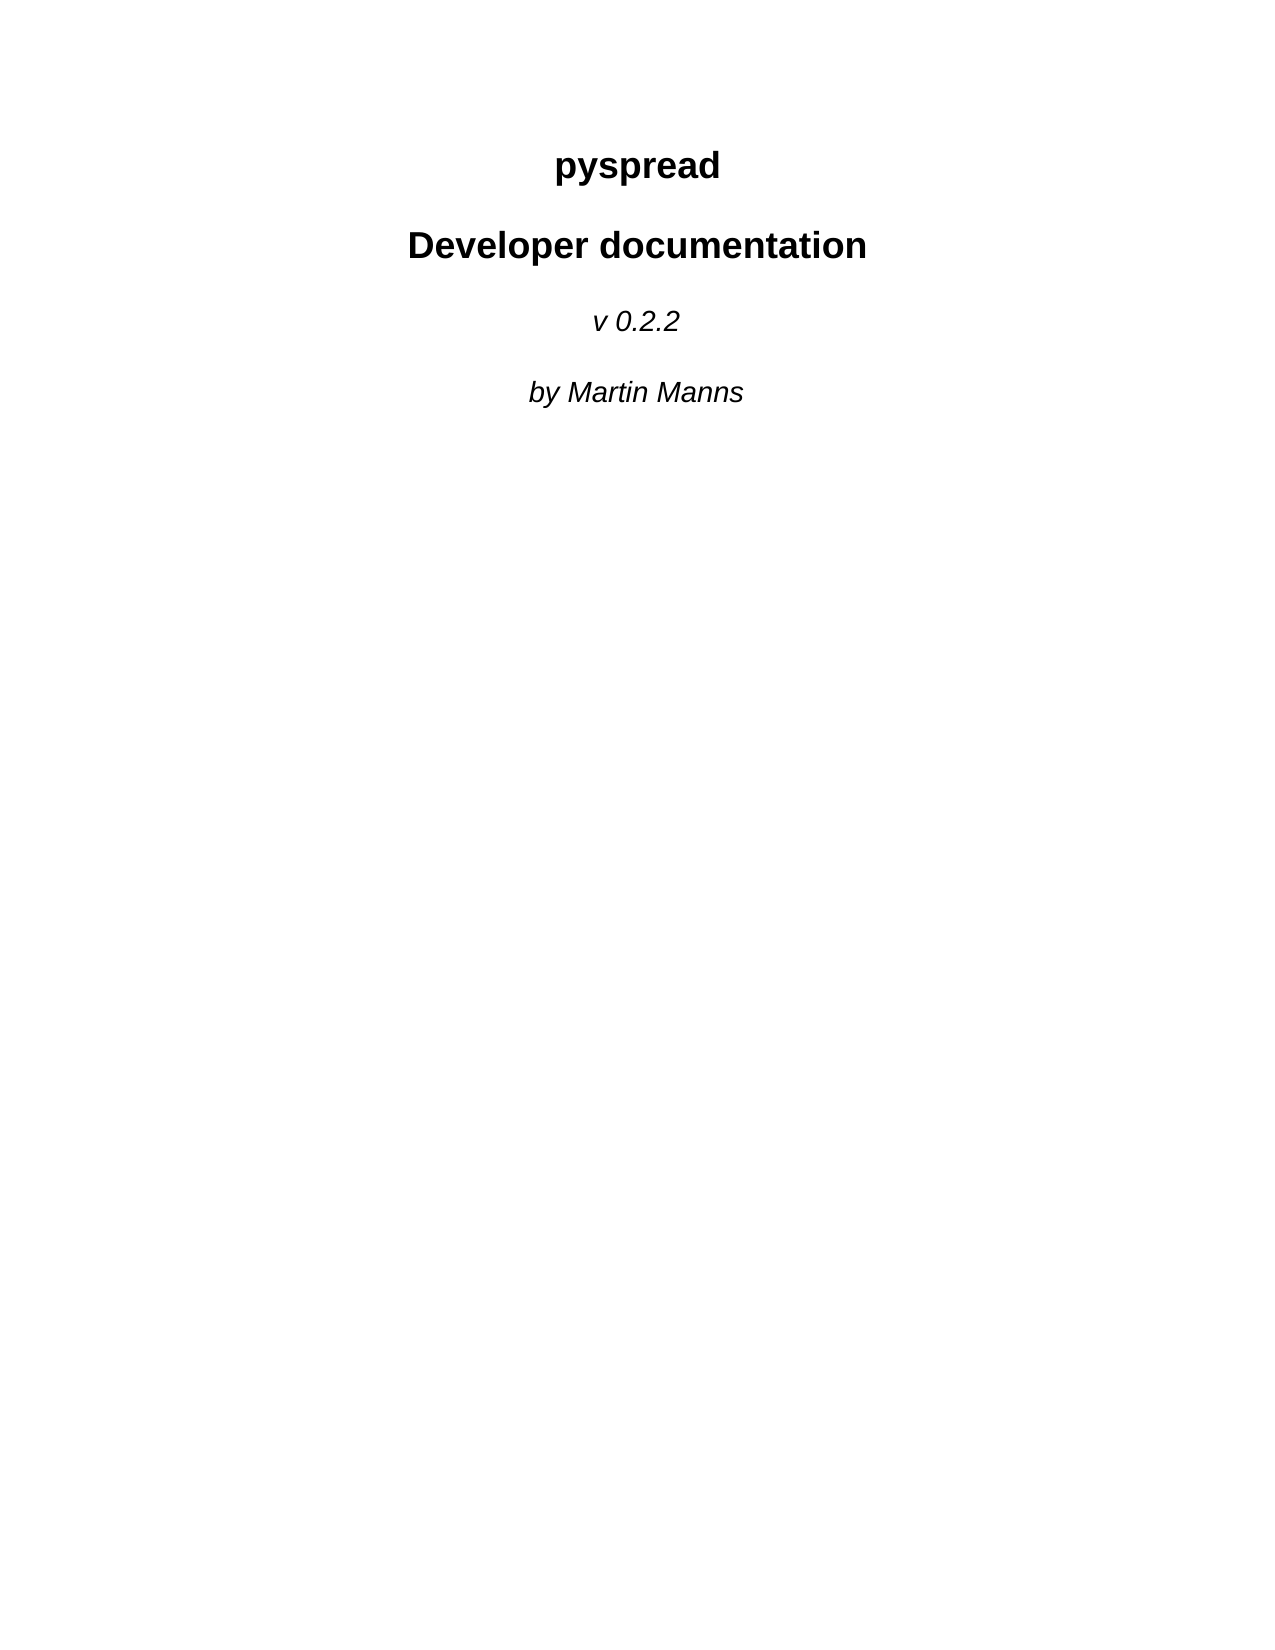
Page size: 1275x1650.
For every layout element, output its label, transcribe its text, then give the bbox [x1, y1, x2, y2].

subtitle v 0.2.2 [118, 304, 1157, 338]
title Developer documentation [118, 224, 1157, 267]
title pyspread [118, 143, 1157, 186]
subtitle by Martin Manns [118, 375, 1157, 409]
